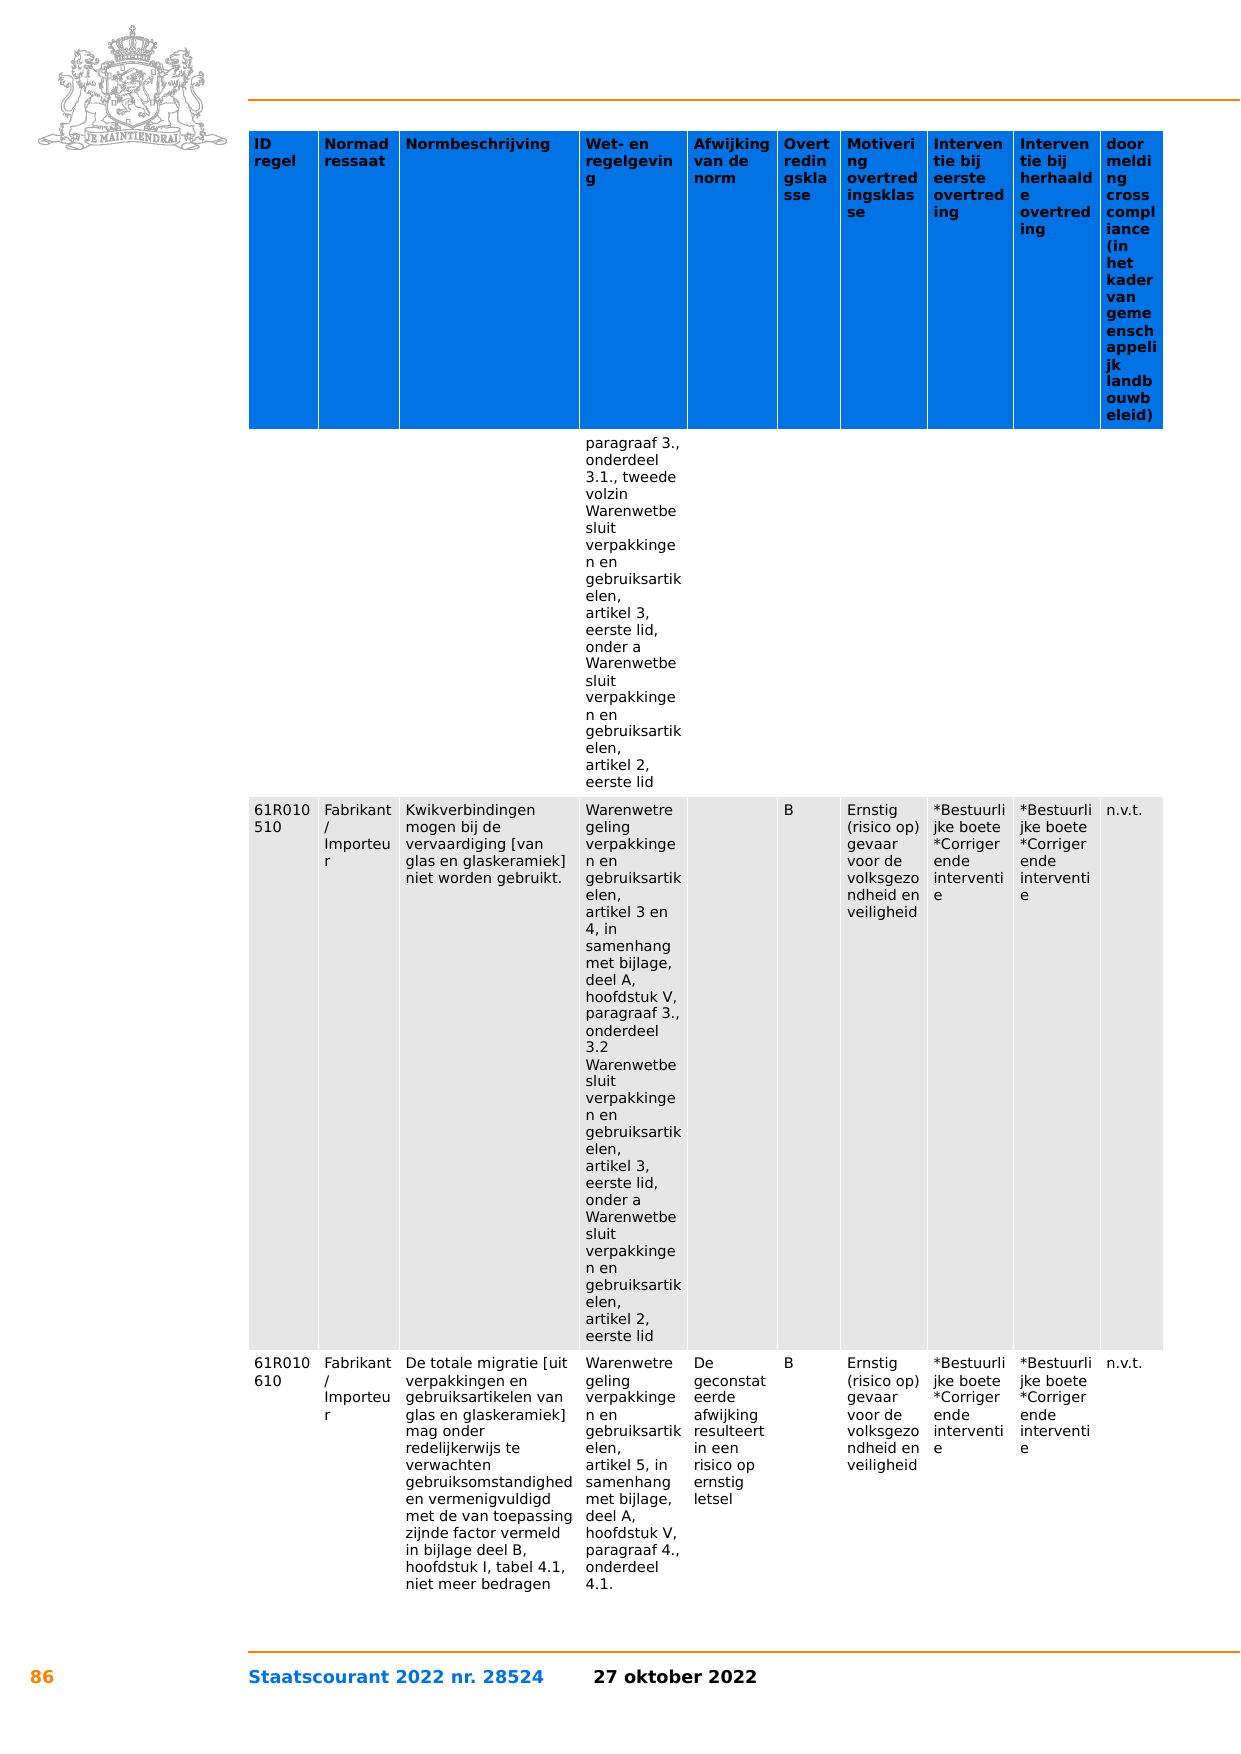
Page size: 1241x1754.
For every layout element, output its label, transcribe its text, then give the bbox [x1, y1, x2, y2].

table_cell [688, 797, 777, 1350]
table_header Overtredingsklasse [778, 131, 840, 429]
table_cell 61R010510 [249, 797, 318, 1350]
table_cell 61R010610 [249, 1351, 318, 1598]
table_cell De geconstateerde afwijking resulteert in een risico op ernstig letsel [688, 1351, 777, 1598]
table_cell Ernstig (risico op) gevaar voor de volksgezondheid en veiligheid [841, 1351, 927, 1598]
table_header Normbeschrijving [400, 131, 579, 429]
table_cell n.v.t. [1101, 797, 1163, 1350]
table_cell [841, 430, 927, 796]
table_cell [688, 430, 777, 796]
table_cell Fabrikant / Importeur [319, 797, 399, 1350]
table_cell Fabrikant / Importeur [319, 1351, 399, 1598]
table_cell B [778, 797, 840, 1350]
table_cell Warenwetregeling verpakkingen en gebruiksartikelen, artikel 5, in samenhang met bijlage, deel A, hoofdstuk V, paragraaf 4., onderdeel 4.1. [580, 1351, 687, 1598]
table_cell Kwikverbindingen mogen bij de vervaardiging [van glas en glaskeramiek] niet worden gebruikt. [400, 797, 579, 1350]
table_cell [319, 430, 399, 796]
table_cell De totale migratie [uit verpakkingen en gebruiksartikelen van glas en glaskeramiek] mag onder redelijkerwijs te verwachten gebruiksomstandigheden vermenigvuldigd met de van toepassing zijnde factor vermeld in bijlage deel B, hoofdstuk I, tabel 4.1, niet meer bedragen [400, 1351, 579, 1598]
table_cell [1014, 430, 1100, 796]
table_cell n.v.t. [1101, 1351, 1163, 1598]
table_cell *Bestuurlijke boete *Corrigerende interventie [928, 797, 1013, 1350]
table_cell B [778, 1351, 840, 1598]
table_cell [778, 430, 840, 796]
table_header Afwijking van de norm [688, 131, 777, 429]
table_cell [249, 430, 318, 796]
table_header doormelding cross compliance (in het kader van gemeenschappelijk landbouwbeleid) [1101, 131, 1163, 429]
table_cell [928, 430, 1013, 796]
table_header ID regel [249, 131, 318, 429]
table_cell paragraaf 3., onderdeel 3.1., tweede volzin Warenwetbesluit verpakkingen en gebruiksartikelen, artikel 3, eerste lid, onder a Warenwetbesluit verpakkingen en gebruiksartikelen, artikel 2, eerste lid [580, 430, 687, 796]
table_cell [1101, 430, 1163, 796]
table_header Normadressaat [319, 131, 399, 429]
table_header Interventie bij eerste overtreding [928, 131, 1013, 429]
table_cell Warenwetregeling verpakkingen en gebruiksartikelen, artikel 3 en 4, in samenhang met bijlage, deel A, hoofdstuk V, paragraaf 3., onderdeel 3.2 Warenwetbesluit verpakkingen en gebruiksartikelen, artikel 3, eerste lid, onder a Warenwetbesluit verpakkingen en gebruiksartikelen, artikel 2, eerste lid [580, 797, 687, 1350]
table_cell *Bestuurlijke boete *Corrigerende interventie [928, 1351, 1013, 1598]
table_header Motivering overtredingsklasse [841, 131, 927, 429]
table_header Wet- en regelgeving [580, 131, 687, 429]
picture [38, 25, 227, 150]
table_cell *Bestuurlijke boete *Corrigerende interventie [1014, 1351, 1100, 1598]
table_cell *Bestuurlijke boete *Corrigerende interventie [1014, 797, 1100, 1350]
table_header Interventie bij herhaalde overtreding [1014, 131, 1100, 429]
table_cell [400, 430, 579, 796]
table_cell Ernstig (risico op) gevaar voor de volksgezondheid en veiligheid [841, 797, 927, 1350]
